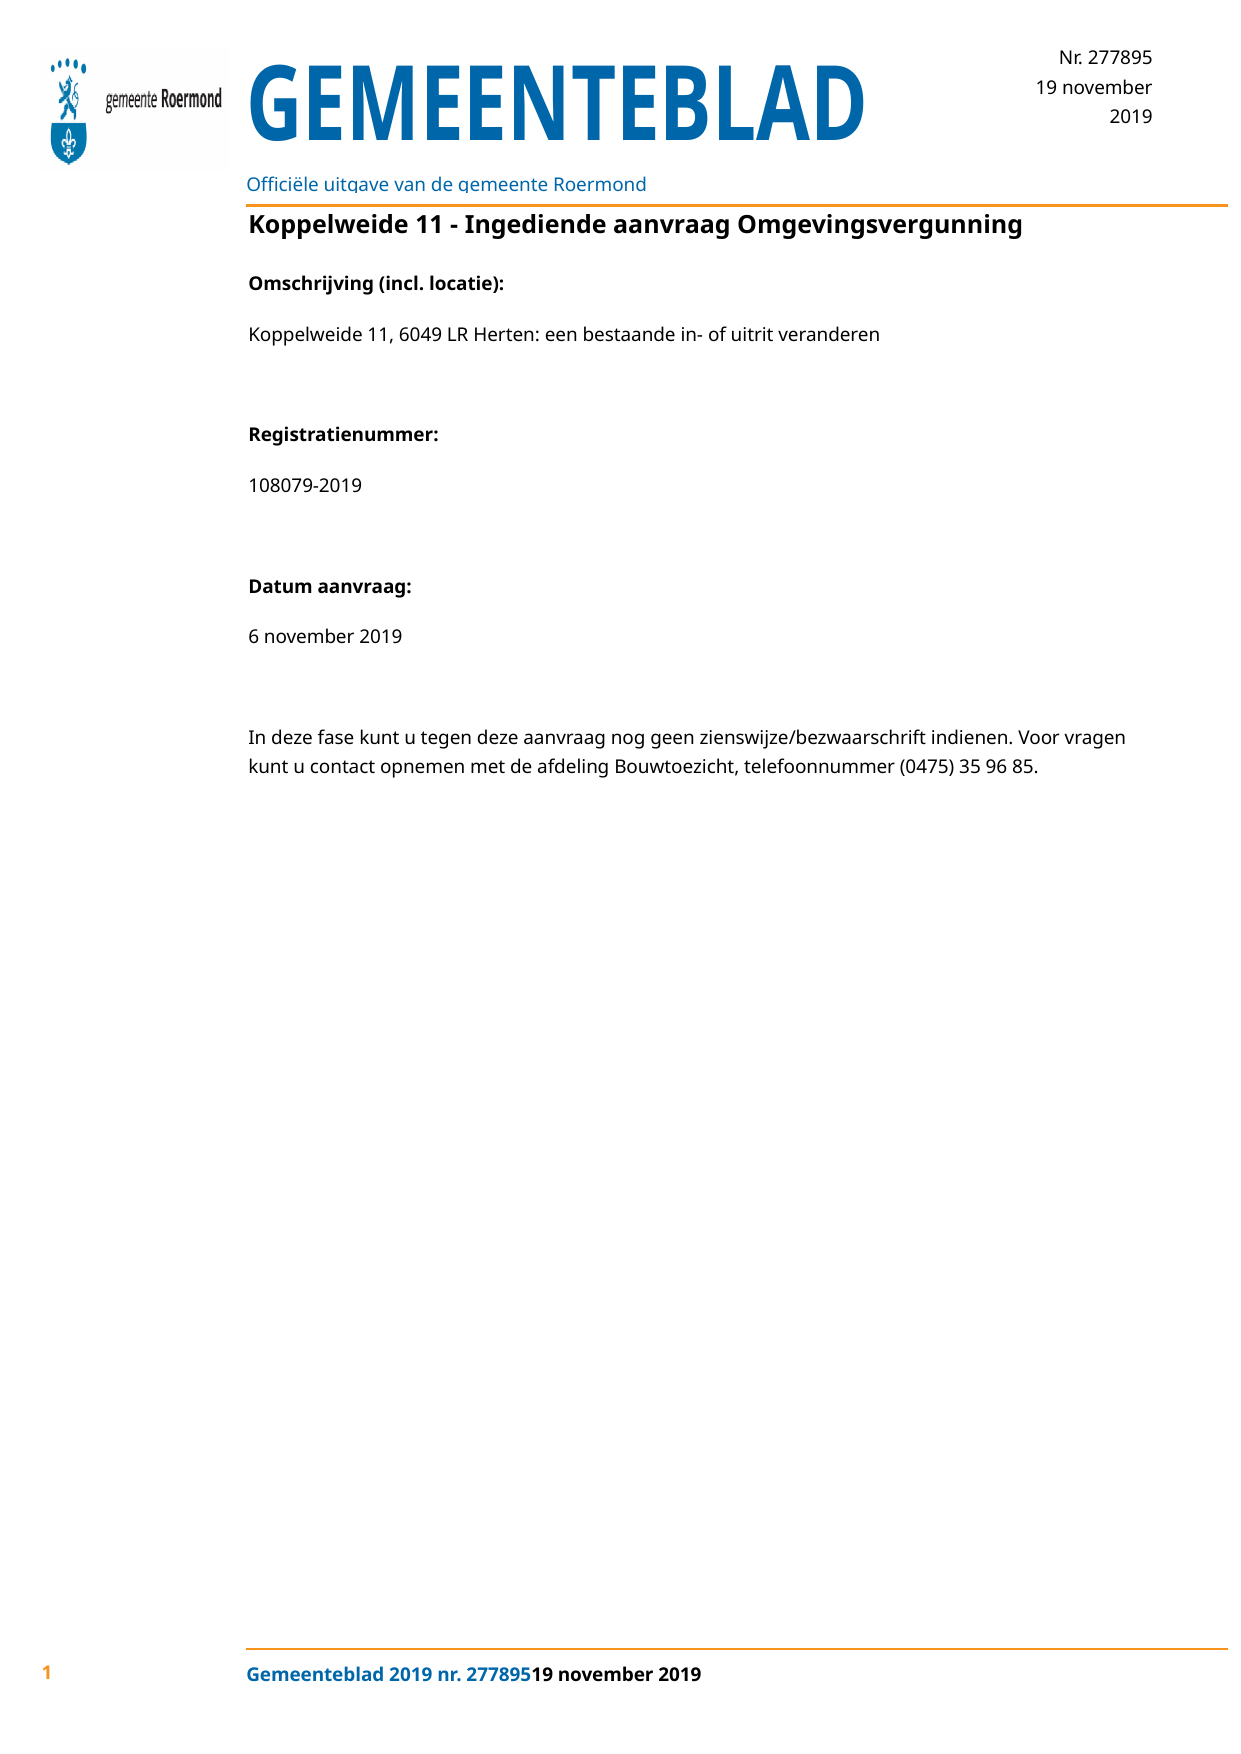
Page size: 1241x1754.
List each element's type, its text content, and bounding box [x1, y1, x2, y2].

text Koppelweide 11 - Ingediende aanvraag Omgevingsvergunning [248, 207, 1152, 241]
text Datum aanvraag: [248, 573, 1152, 598]
text In deze fase kunt u tegen deze aanvraag nog geen zienswijze/bezwaarschrift indienen. Voor vragen kunt u contact opnemen met de afdeling Bouwtoezicht, telefoonnummer (0475) 35 96 85. [248, 724, 1152, 779]
text Omschrijving (incl. locatie): [248, 270, 1152, 296]
text 108079-2019 [248, 472, 1152, 498]
picture [41, 47, 231, 172]
text 6 november 2019 [248, 623, 1152, 649]
text Koppelweide 11, 6049 LR Herten: een bestaande in- of uitrit veranderen [248, 321, 1152, 346]
text Registratienummer: [248, 422, 1152, 447]
